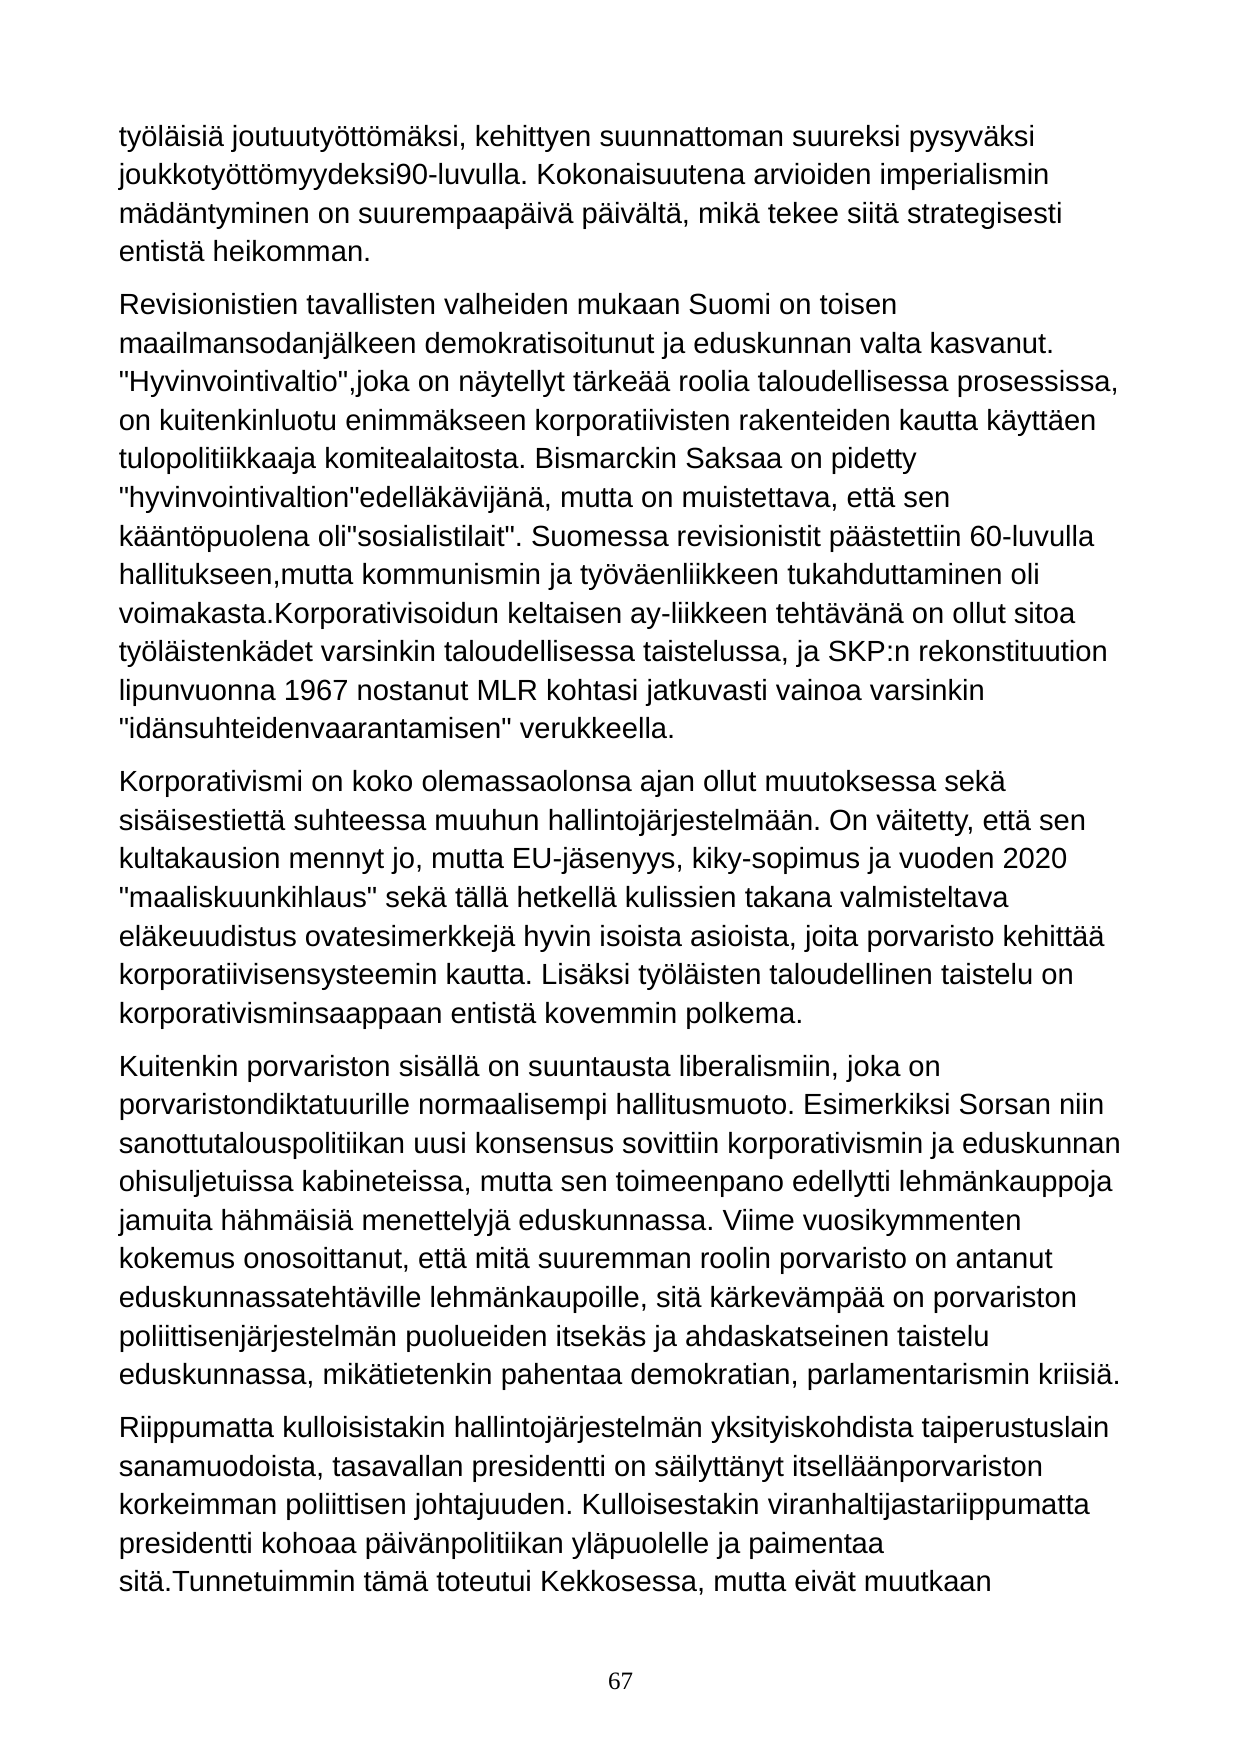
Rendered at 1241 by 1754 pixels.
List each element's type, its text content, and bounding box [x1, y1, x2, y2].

text Revisionistien tavallisten valheiden mukaan Suomi on toisen maailmansodanjälkeen demokratisoitunut ja eduskunnan valta kasvanut. "Hyvinvointivaltio",joka on näytellyt tärkeää roolia taloudellisessa prosessissa, on kuitenkinluotu enimmäkseen korporatiivisten rakenteiden kautta käyttäen tulopolitiikkaaja komitealaitosta. Bismarckin Saksaa on pidetty "hyvinvointivaltion"edelläkävijänä, mutta on muistettava, että sen kääntöpuolena oli"sosialistilait". Suomessa revisionistit päästettiin 60-luvulla hallitukseen,mutta kommunismin ja työväenliikkeen tukahduttaminen oli voimakasta.Korporativisoidun keltaisen ay-liikkeen tehtävänä on ollut sitoa työläistenkädet varsinkin taloudellisessa taistelussa, ja SKP:n rekonstituution lipunvuonna 1967 nostanut MLR kohtasi jatkuvasti vainoa varsinkin "idänsuhteidenvaarantamisen" verukkeella. [118, 287, 1122, 745]
text työläisiä joutuutyöttömäksi, kehittyen suunnattoman suureksi pysyväksi joukkotyöttömyydeksi90-luvulla. Kokonaisuutena arvioiden imperialismin mädäntyminen on suurempaapäivä päivältä, mikä tekee siitä strategisesti entistä heikomman. [118, 118, 1122, 268]
text Kuitenkin porvariston sisällä on suuntausta liberalismiin, joka on porvaristondiktatuurille normaalisempi hallitusmuoto. Esimerkiksi Sorsan niin sanottutalouspolitiikan uusi konsensus sovittiin korporativismin ja eduskunnan ohisuljetuissa kabineteissa, mutta sen toimeenpano edellytti lehmänkauppoja jamuita hähmäisiä menettelyjä eduskunnassa. Viime vuosikymmenten kokemus onosoittanut, että mitä suuremman roolin porvaristo on antanut eduskunnassatehtäville lehmänkaupoille, sitä kärkevämpää on porvariston poliittisenjärjestelmän puolueiden itsekäs ja ahdaskatseinen taistelu eduskunnassa, mikätietenkin pahentaa demokratian, parlamentarismin kriisiä. [118, 1049, 1122, 1391]
text Riippumatta kulloisistakin hallintojärjestelmän yksityiskohdista taiperustuslain sanamuodoista, tasavallan presidentti on säilyttänyt itselläänporvariston korkeimman poliittisen johtajuuden. Kulloisestakin viranhaltijastariippumatta presidentti kohoaa päivänpolitiikan yläpuolelle ja paimentaa sitä.Tunnetuimmin tämä toteutui Kekkosessa, mutta eivät muutkaan [118, 1410, 1122, 1598]
text Korporativismi on koko olemassaolonsa ajan ollut muutoksessa sekä sisäisestiettä suhteessa muuhun hallintojärjestelmään. On väitetty, että sen kultakausion mennyt jo, mutta EU-jäsenyys, kiky-sopimus ja vuoden 2020 "maaliskuunkihlaus" sekä tällä hetkellä kulissien takana valmisteltava eläkeuudistus ovatesimerkkejä hyvin isoista asioista, joita porvaristo kehittää korporatiivisensysteemin kautta. Lisäksi työläisten taloudellinen taistelu on korporativisminsaappaan entistä kovemmin polkema. [118, 764, 1122, 1029]
